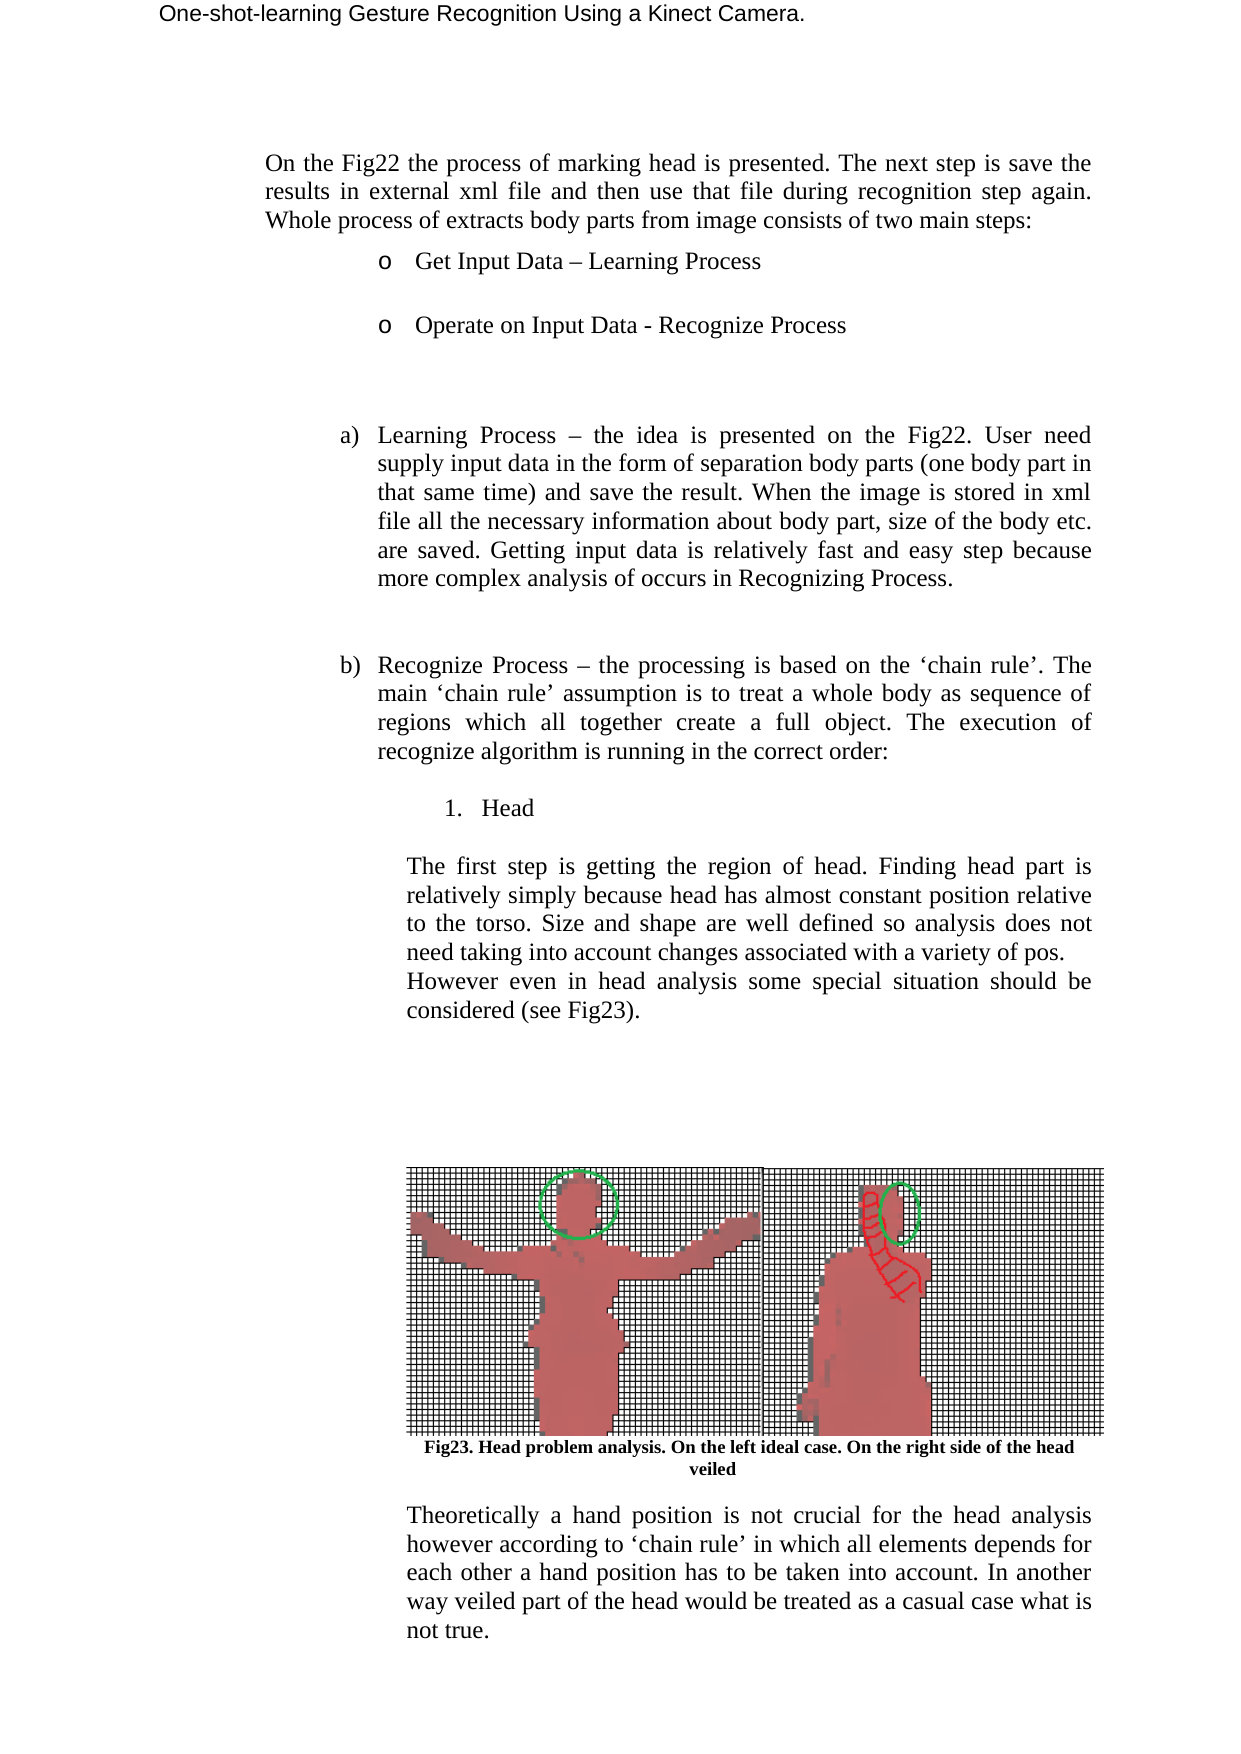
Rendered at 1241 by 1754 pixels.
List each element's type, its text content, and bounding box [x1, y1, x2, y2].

text On the Fig22 the process of marking head is presented. The next step is save the results in external xml file and then use that file during recognition step again. Whole process of extracts body parts from image consists of two main steps: [265, 148, 1093, 234]
list However even in head analysis some special situation should be considered (see Fig23). [406, 966, 1093, 1023]
list Theoretically a hand position is not crucial for the head analysis however according to ‘chain rule’ in which all elements depends for each other a hand position has to be taken into account. In another way veiled part of the head would be treated as a casual case what is not true. [406, 1500, 1093, 1644]
list Head [444, 793, 1093, 822]
list Recognize Process – the processing is based on the ‘chain rule’. The main ‘chain rule’ assumption is to treat a whole body as sequence of regions which all together create a full object. The execution of recognize algorithm is running in the correct order: [340, 650, 1093, 765]
list Learning Process – the idea is presented on the Fig22. User need supply input data in the form of separation body parts (one body part in that same time) and save the result. When the image is stored in xml file all the necessary information about body part, size of the body etc. are saved. Getting input data is relatively fast and easy step because more complex analysis of occurs in Recognizing Process. [340, 420, 1093, 592]
list Get Input Data – Learning Process [377, 246, 1093, 277]
list Operate on Input Data - Recognize Process [377, 311, 1093, 341]
list The first step is getting the region of head. Finding head part is relatively simply because head has almost constant position relative to the torso. Size and shape are well defined so analysis does not need taking into account changes associated with a variety of pos. [406, 851, 1093, 966]
text Fig23. Head problem analysis. On the left ideal case. On the right side of the head veiled [333, 1436, 1093, 1479]
